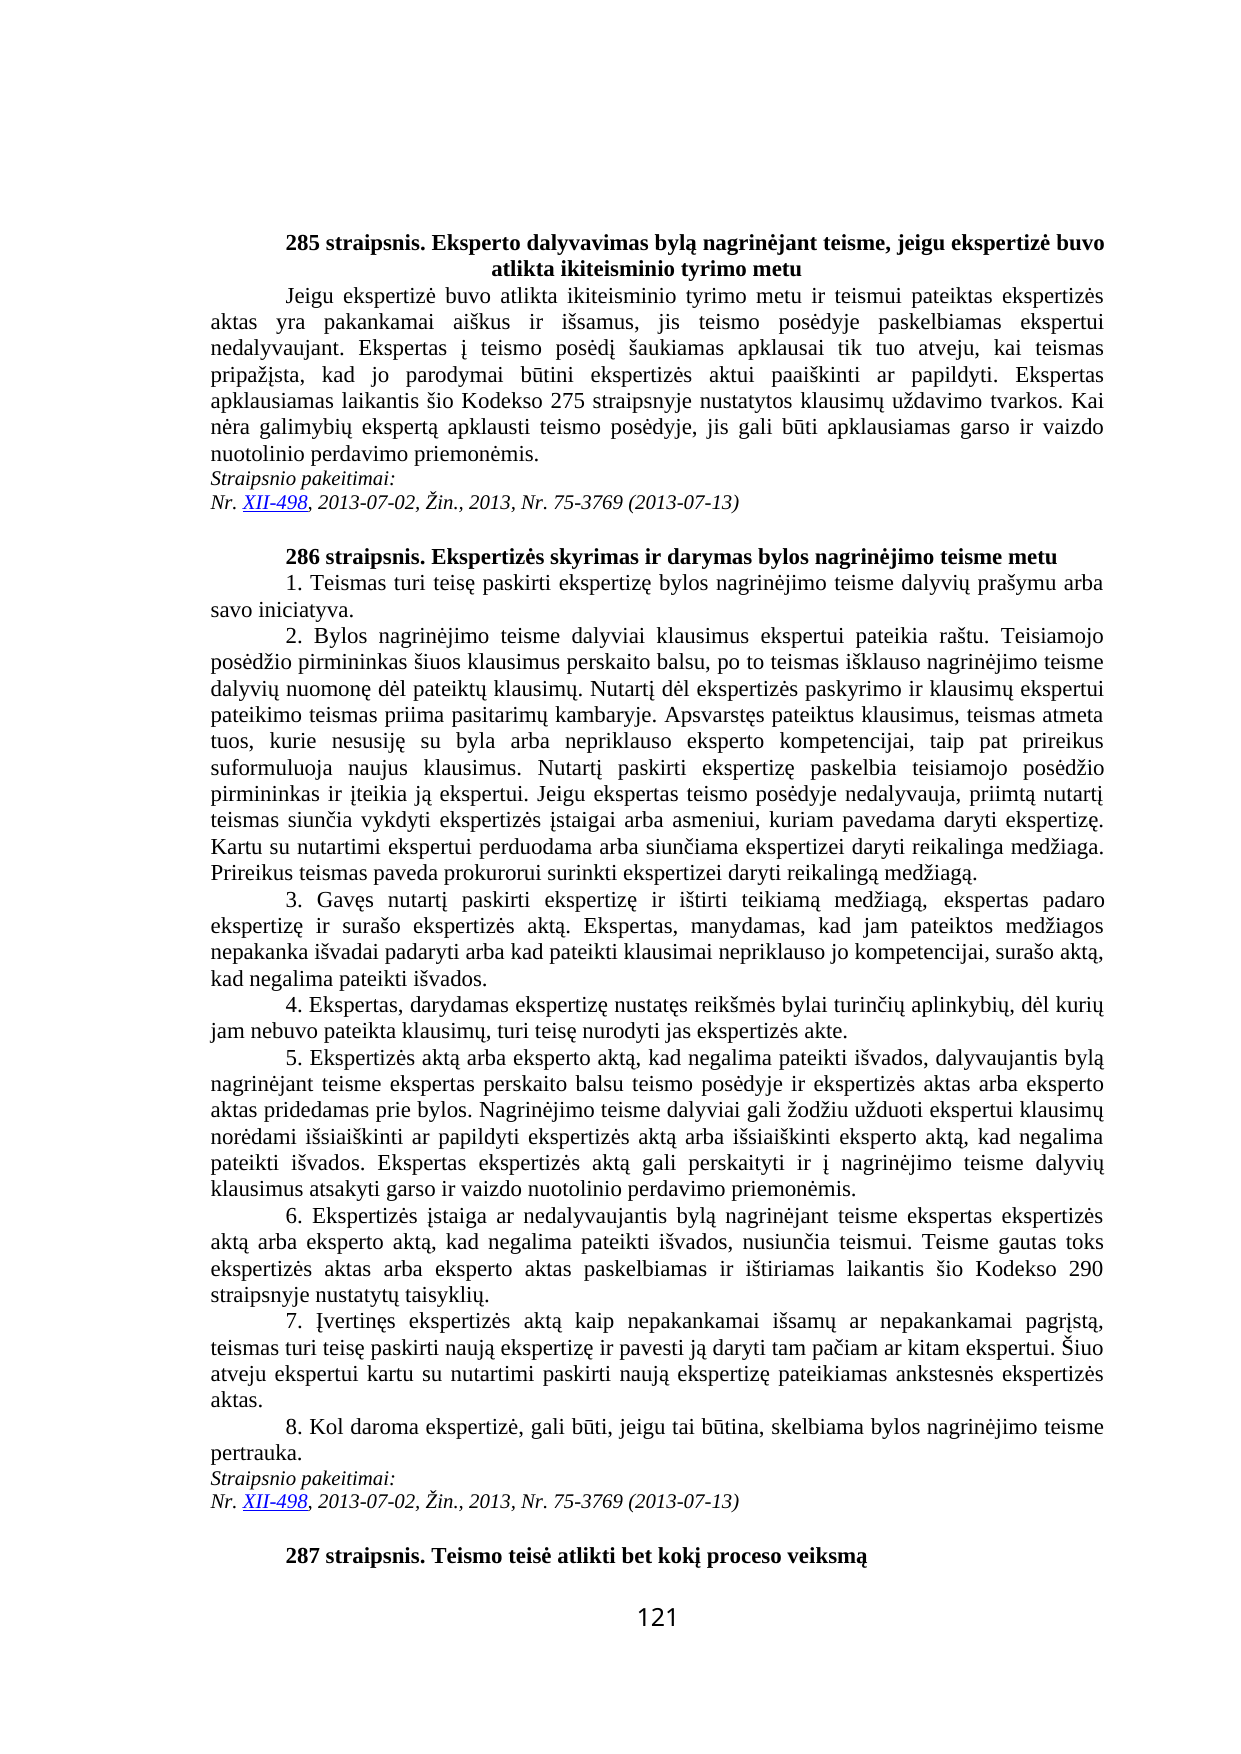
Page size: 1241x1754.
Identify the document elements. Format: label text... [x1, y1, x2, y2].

text 5. Ekspertizės aktą arba eksperto aktą, kad negalima pateikti išvados, dalyvaujantis bylą nagrinėjant teisme ekspertas perskaito balsu teismo posėdyje ir ekspertizės aktas arba eksperto aktas pridedamas prie bylos. Nagrinėjimo teisme dalyviai gali žodžiu užduoti ekspertui klausimų norėdami išsiaiškinti ar papildyti ekspertizės aktą arba išsiaiškinti eksperto aktą, kad negalima pateikti išvados. Ekspertas ekspertizės aktą gali perskaityti ir į nagrinėjimo teisme dalyvių klausimus atsakyti garso ir vaizdo nuotolinio perdavimo priemonėmis. [210, 1044, 1105, 1202]
text Nr. XII-498, 2013-07-02, Žin., 2013, Nr. 75-3769 (2013-07-13) [210, 490, 1105, 514]
text 287 straipsnis. Teismo teisė atlikti bet kokį proceso veiksmą [210, 1542, 1105, 1569]
text 1. Teismas turi teisę paskirti ekspertizę bylos nagrinėjimo teisme dalyvių prašymu arba savo iniciatyva. [210, 569, 1105, 622]
text Straipsnio pakeitimai: [210, 466, 1105, 490]
text 4. Ekspertas, darydamas ekspertizę nustatęs reikšmės bylai turinčių aplinkybių, dėl kurių jam nebuvo pateikta klausimų, turi teisę nurodyti jas ekspertizės akte. [210, 991, 1105, 1044]
text Jeigu ekspertizė buvo atlikta ikiteisminio tyrimo metu ir teismui pateiktas ekspertizės aktas yra pakankamai aiškus ir išsamus, jis teismo posėdyje paskelbiamas ekspertui nedalyvaujant. Ekspertas į teismo posėdį šaukiamas apklausai tik tuo atveju, kai teismas pripažįsta, kad jo parodymai būtini ekspertizės aktui paaiškinti ar papildyti. Ekspertas apklausiamas laikantis šio Kodekso 275 straipsnyje nustatytos klausimų uždavimo tvarkos. Kai nėra galimybių ekspertą apklausti teismo posėdyje, jis gali būti apklausiamas garso ir vaizdo nuotolinio perdavimo priemonėmis. [210, 282, 1105, 466]
text 3. Gavęs nutartį paskirti ekspertizę ir ištirti teikiamą medžiagą, ekspertas padaro ekspertizę ir surašo ekspertizės aktą. Ekspertas, manydamas, kad jam pateiktos medžiagos nepakanka išvadai padaryti arba kad pateikti klausimai nepriklauso jo kompetencijai, surašo aktą, kad negalima pateikti išvados. [210, 886, 1105, 991]
text 286 straipsnis. Ekspertizės skyrimas ir darymas bylos nagrinėjimo teisme metu [285, 543, 1105, 569]
text 2. Bylos nagrinėjimo teisme dalyviai klausimus ekspertui pateikia raštu. Teisiamojo posėdžio pirmininkas šiuos klausimus perskaito balsu, po to teismas išklauso nagrinėjimo teisme dalyvių nuomonę dėl pateiktų klausimų. Nutartį dėl ekspertizės paskyrimo ir klausimų ekspertui pateikimo teismas priima pasitarimų kambaryje. Apsvarstęs pateiktus klausimus, teismas atmeta tuos, kurie nesusiję su byla arba nepriklauso eksperto kompetencijai, taip pat prireikus suformuluoja naujus klausimus. Nutartį paskirti ekspertizę paskelbia teisiamojo posėdžio pirmininkas ir įteikia ją ekspertui. Jeigu ekspertas teismo posėdyje nedalyvauja, priimtą nutartį teismas siunčia vykdyti ekspertizės įstaigai arba asmeniui, kuriam pavedama daryti ekspertizę. Kartu su nutartimi ekspertui perduodama arba siunčiama ekspertizei daryti reikalinga medžiaga. Prireikus teismas paveda prokurorui surinkti ekspertizei daryti reikalingą medžiagą. [210, 622, 1105, 886]
text 8. Kol daroma ekspertizė, gali būti, jeigu tai būtina, skelbiama bylos nagrinėjimo teisme pertrauka. [210, 1413, 1105, 1465]
text 7. Įvertinęs ekspertizės aktą kaip nepakankamai išsamų ar nepakankamai pagrįstą, teismas turi teisę paskirti naują ekspertizę ir pavesti ją daryti tam pačiam ar kitam ekspertui. Šiuo atveju ekspertui kartu su nutartimi paskirti naują ekspertizę pateikiamas ankstesnės ekspertizės aktas. [210, 1307, 1105, 1413]
text 6. Ekspertizės įstaiga ar nedalyvaujantis bylą nagrinėjant teisme ekspertas ekspertizės aktą arba eksperto aktą, kad negalima pateikti išvados, nusiunčia teismui. Teisme gautas toks ekspertizės aktas arba eksperto aktas paskelbiamas ir ištiriamas laikantis šio Kodekso 290 straipsnyje nustatytų taisyklių. [210, 1202, 1105, 1307]
text Nr. XII-498, 2013-07-02, Žin., 2013, Nr. 75-3769 (2013-07-13) [210, 1489, 1105, 1513]
text Straipsnio pakeitimai: [210, 1465, 1105, 1489]
text 285 straipsnis. Eksperto dalyvavimas bylą nagrinėjant teisme, jeigu ekspertizė buvo atlikta ikiteisminio tyrimo metu [285, 229, 1105, 282]
